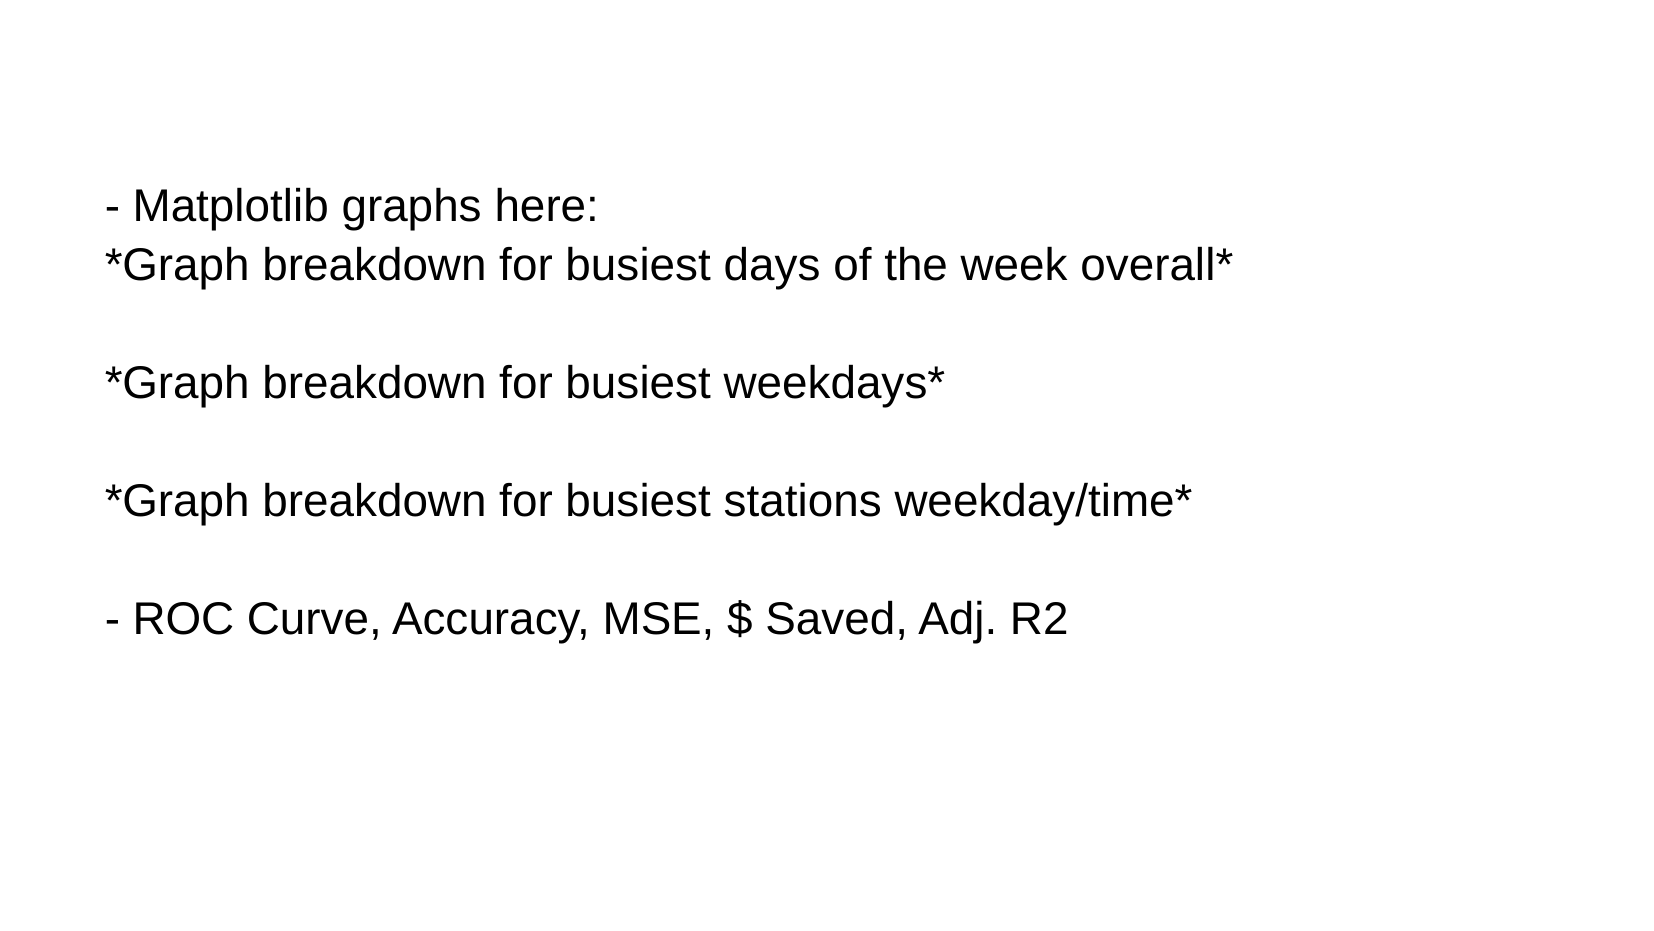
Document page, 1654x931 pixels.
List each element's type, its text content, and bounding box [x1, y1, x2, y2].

text_box - Matplotlib graphs here: *Graph breakdown for busiest days of the week overall* *Graph breakdown for busiest weekdays* *Graph breakdown for busiest stations weekday/time* - ROC Curve, Accuracy, MSE, $ Saved, Adj. R2 [90, 165, 1501, 841]
